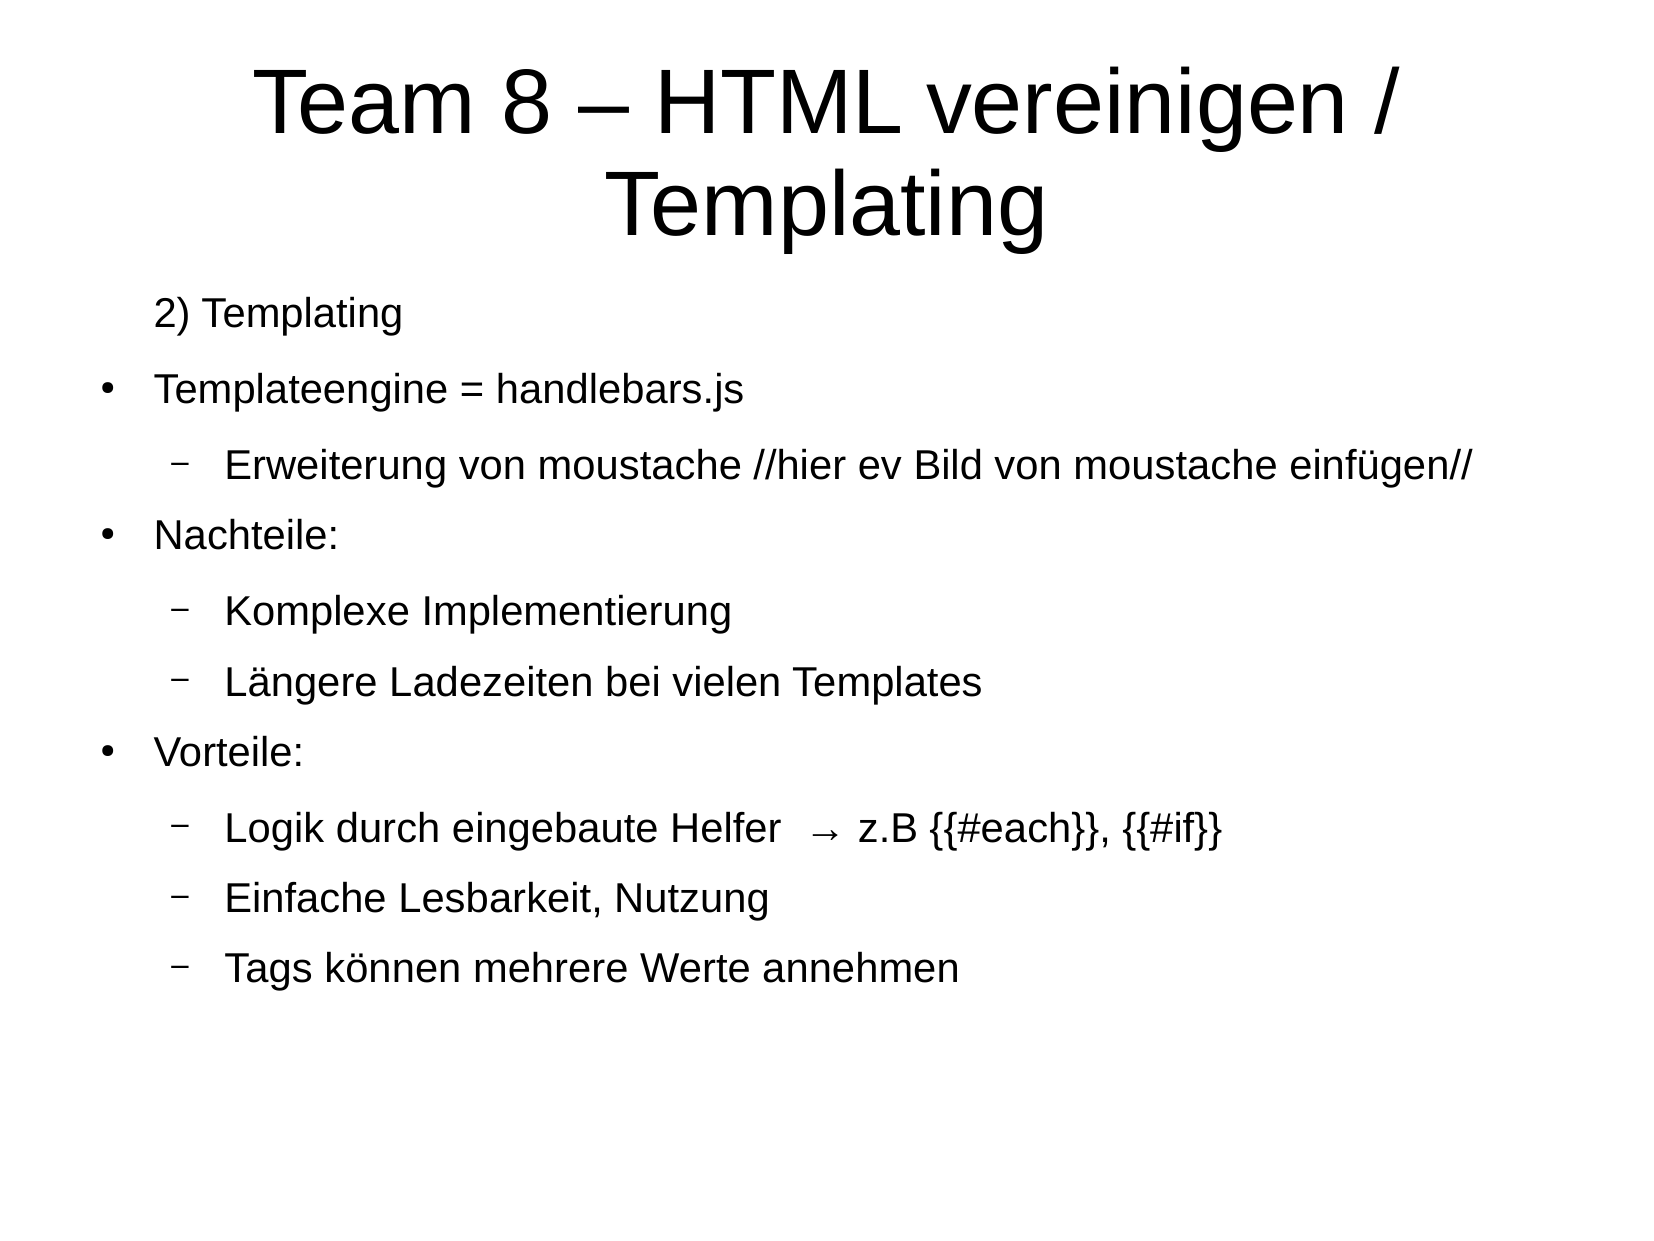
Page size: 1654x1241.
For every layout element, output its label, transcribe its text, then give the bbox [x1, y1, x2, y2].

title Team 8 – HTML vereinigen / Templating [82, 49, 1571, 257]
list 2) Templating Templateengine = handlebars.js Erweiterung von moustache //hier ev Bild von moustache einfügen// Nachteile: Komplexe Implementierung Längere Ladezeiten bei vielen Templates Vorteile: Logik durch eingebaute Helfer → z.B {{#each}}, {{#if}} Einfache Lesbarkeit, Nutzung Tags können mehrere Werte annehmen [82, 290, 1583, 1176]
